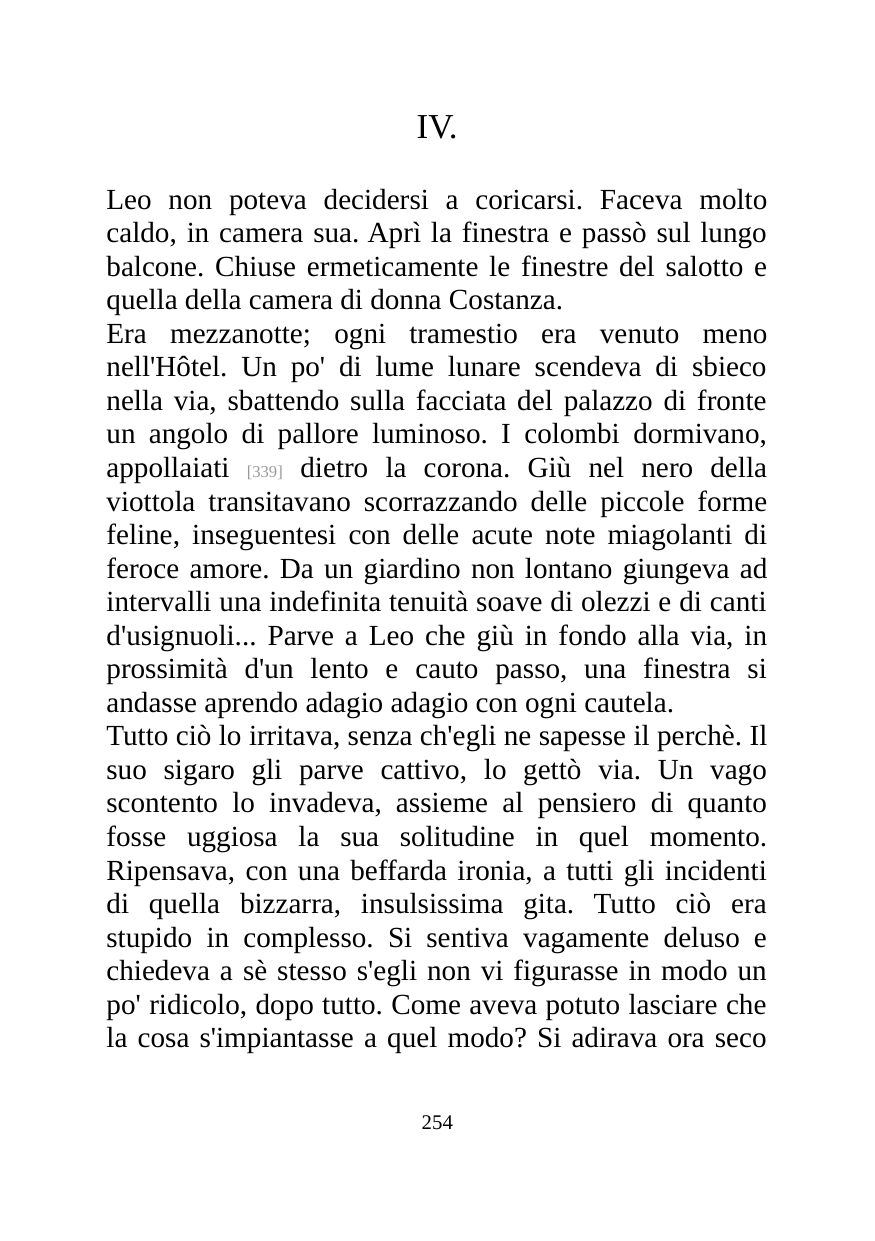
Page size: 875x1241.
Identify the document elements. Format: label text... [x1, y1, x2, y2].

text Leo non poteva decidersi a coricarsi. Faceva molto caldo, in camera sua. Aprì la finestra e passò sul lungo balcone. Chiuse ermeticamente le finestre del salotto e quella della camera di donna Costanza. [106, 182, 768, 316]
text Tutto ciò lo irritava, senza ch'egli ne sapesse il perchè. Il suo sigaro gli parve cattivo, lo gettò via. Un vago scontento lo invadeva, assieme al pensiero di quanto fosse uggiosa la sua solitudine in quel momento. Ripensava, con una beffarda ironia, a tutti gli incidenti di quella bizzarra, insulsissima gita. Tutto ciò era stupido in complesso. Si sentiva vagamente deluso e chiedeva a sè stesso s'egli non vi figurasse in modo un po' ridicolo, dopo tutto. Come aveva potuto lasciare che la cosa s'impiantasse a quel modo? Si adirava ora seco [106, 718, 768, 1054]
text Era mezzanotte; ogni tramestio era venuto meno nell'Hôtel. Un po' di lume lunare scendeva di sbieco nella via, sbattendo sulla facciata del palazzo di fronte un angolo di pallore luminoso. I colombi dormivano, appollaiati [339] dietro la corona. Giù nel nero della viottola transitavano scorrazzando delle piccole forme feline, inseguentesi con delle acute note miagolanti di feroce amore. Da un giardino non lontano giungeva ad intervalli una indefinita tenuità soave di olezzi e di canti d'usignuoli... Parve a Leo che giù in fondo alla via, in prossimità d'un lento e cauto passo, una finestra si andasse aprendo adagio adagio con ogni cautela. [106, 316, 768, 718]
subtitle IV. [106, 106, 768, 146]
